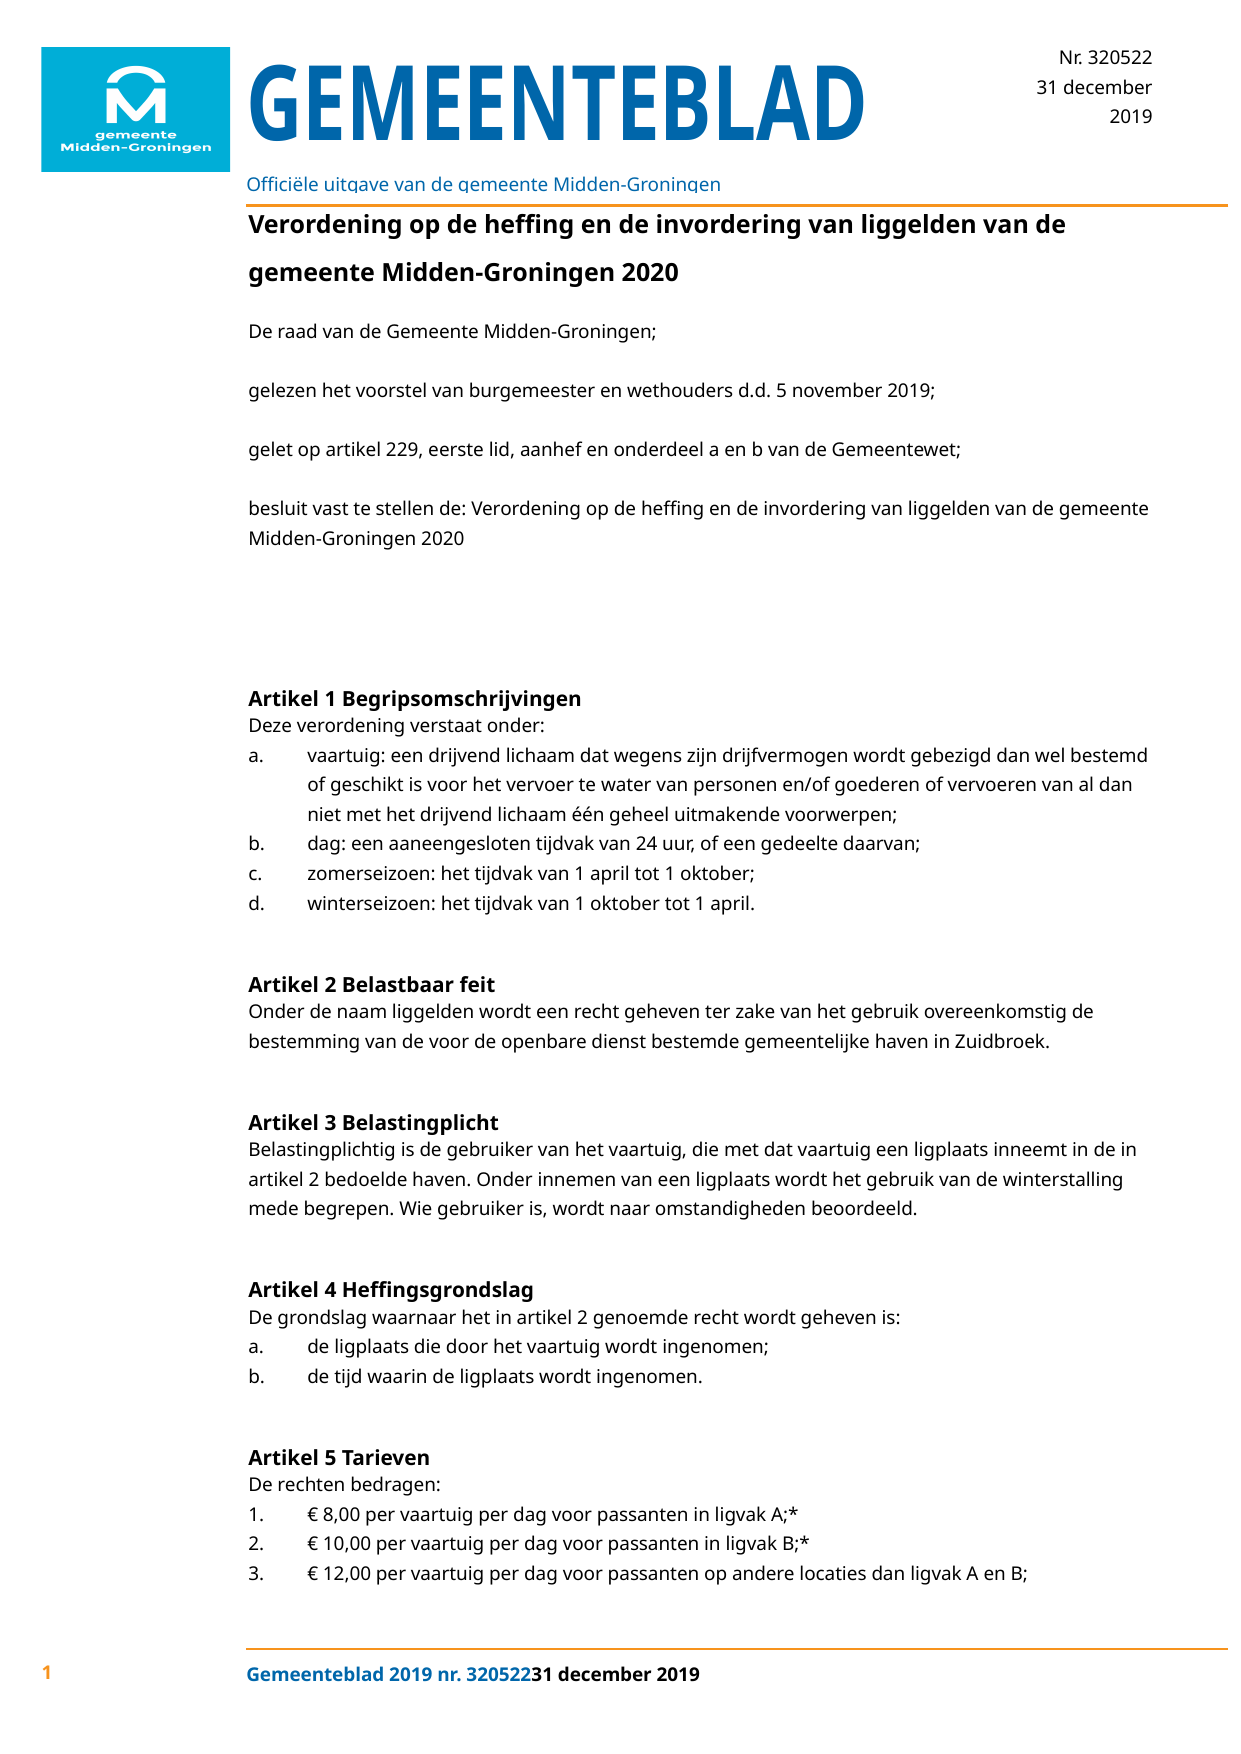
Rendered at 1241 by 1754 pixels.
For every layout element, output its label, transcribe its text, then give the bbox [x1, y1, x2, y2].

list dag: een aaneengesloten tijdvak van 24 uur, of een gedeelte daarvan; [248, 831, 1152, 856]
text gelet op artikel 229, eerste lid, aanhef en onderdeel a en b van de Gemeentewet; [248, 436, 1152, 462]
text De raad van de Gemeente Midden-Groningen; [248, 318, 1152, 344]
text besluit vast te stellen de: Verordening op de heffing en de invordering van liggelden van de gemeente Midden-Groningen 2020 [248, 495, 1152, 551]
list de ligplaats die door het vaartuig wordt ingenomen; [248, 1333, 1152, 1359]
list € 8,00 per vaartuig per dag voor passanten in ligvak A;* [248, 1501, 1152, 1527]
picture [108, 66, 164, 82]
text Onder de naam liggelden wordt een recht geheven ter zake van het gebruik overeenkomstig de bestemming van de voor de openbare dienst bestemde gemeentelijke haven in Zuidbroek. [248, 998, 1152, 1053]
text Artikel 4 Heffingsgrondslag [248, 1275, 1152, 1304]
text De rechten bedragen: [248, 1471, 1152, 1497]
text Artikel 3 Belastingplicht [248, 1108, 1152, 1136]
text Verordening op de heffing en de invordering van liggelden van de gemeente Midden-Groningen 2020 [248, 207, 1152, 288]
text De grondslag waarnaar het in artikel 2 genoemde recht wordt geheven is: [248, 1304, 1152, 1329]
text Artikel 1 Begripsomschrijvingen [248, 684, 1152, 712]
list € 10,00 per vaartuig per dag voor passanten in ligvak B;* [248, 1531, 1152, 1556]
text Artikel 5 Tarieven [248, 1443, 1152, 1471]
picture [184, 146, 190, 153]
text Belastingplichtig is de gebruiker van het vaartuig, die met dat vaartuig een ligplaats inneemt in de in artikel 2 bedoelde haven. Onder innemen van een ligplaats wordt het gebruik van de winterstalling mede begrepen. Wie gebruiker is, wordt naar omstandigheden beoordeeld. [248, 1136, 1152, 1221]
list vaartuig: een drijvend lichaam dat wegens zijn drijfvermogen wordt gebezigd dan wel bestemd of geschikt is voor het vervoer te water van personen en/of goederen of vervoeren van al dan niet met het drijvend lichaam één geheel uitmakende voorwerpen; [248, 742, 1152, 827]
list winterseizoen: het tijdvak van 1 oktober tot 1 april. [248, 890, 1152, 916]
text Deze verordening verstaat onder: [248, 712, 1152, 738]
text Artikel 2 Belastbaar feit [248, 970, 1152, 998]
picture [107, 89, 165, 122]
list € 12,00 per vaartuig per dag voor passanten op andere locaties dan ligvak A en B; [248, 1560, 1152, 1586]
list zomerseizoen: het tijdvak van 1 april tot 1 oktober; [248, 860, 1152, 886]
text gelezen het voorstel van burgemeester en wethouders d.d. 5 november 2019; [248, 377, 1152, 403]
list de tijd waarin de ligplaats wordt ingenomen. [248, 1363, 1152, 1389]
